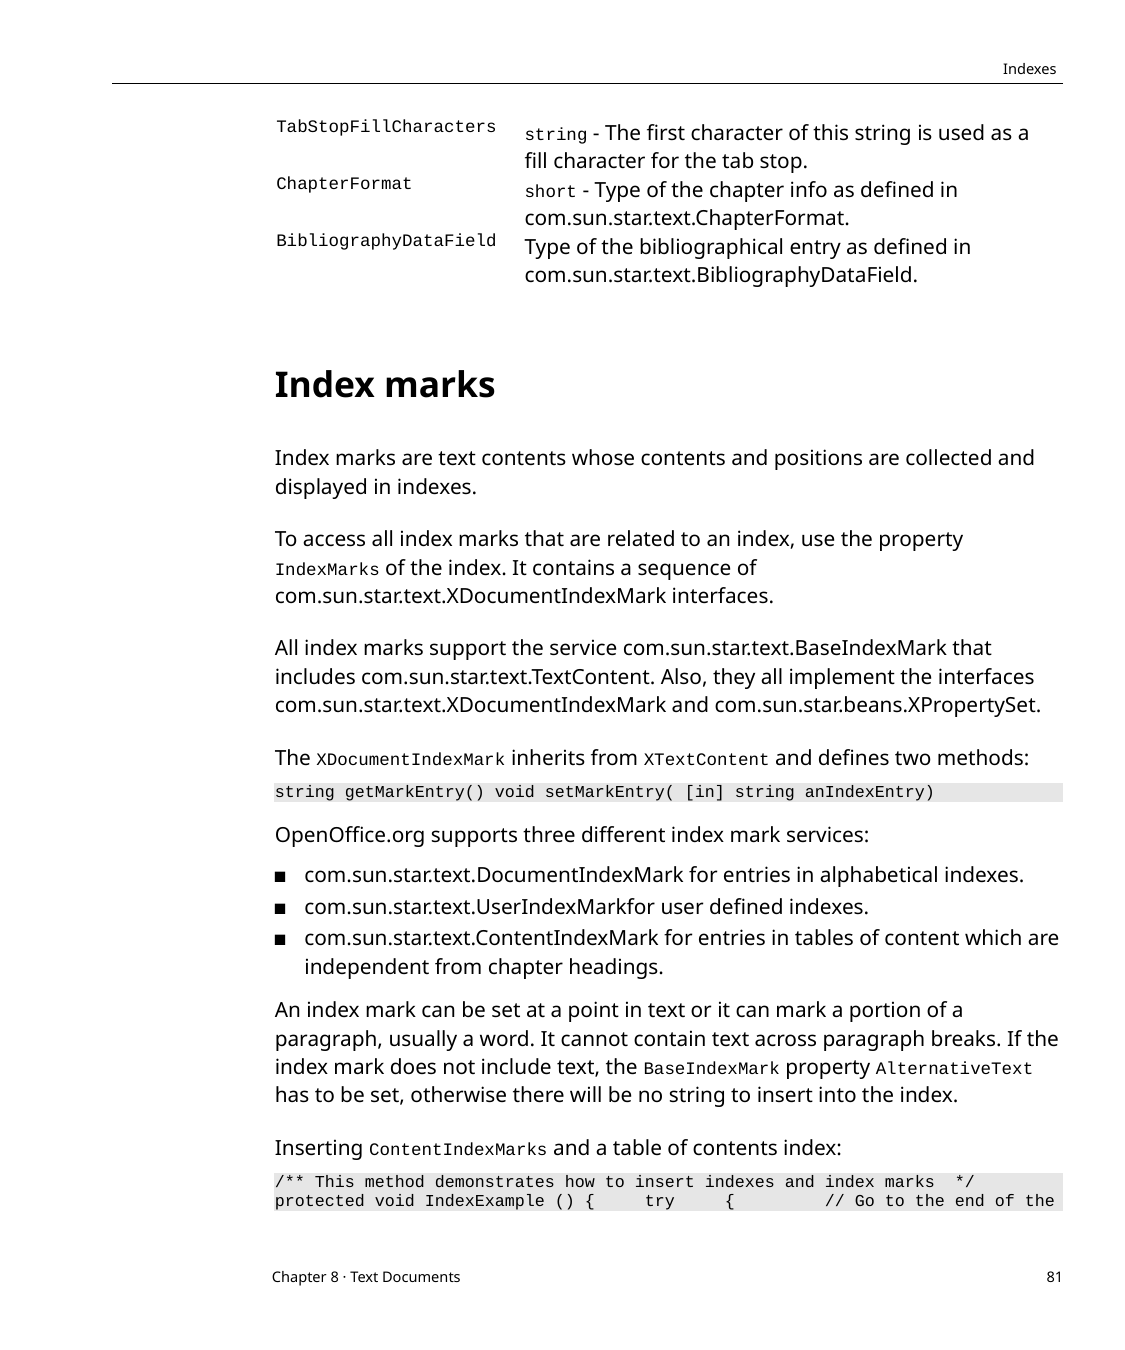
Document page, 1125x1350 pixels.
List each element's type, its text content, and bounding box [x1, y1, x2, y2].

list com.sun.star.text.DocumentIndexMark for entries in alphabetical indexes. [274, 860, 1063, 889]
table_cell BibliographyDataField [276, 232, 524, 289]
text Index marks are text contents whose contents and positions are collected and displayed in indexes. [274, 443, 1063, 500]
text An index mark can be set at a point in text or it can mark a portion of a paragraph, usually a word. It cannot contain text across paragraph breaks. If the index mark does not include text, the BaseIndexMark property AlternativeText has to be set, otherwise there will be no string to insert into the index. [274, 995, 1063, 1109]
text OpenOffice.org supports three different index mark services: [274, 820, 1063, 848]
table_cell TabStopFillCharacters [276, 118, 524, 175]
text Inserting ContentIndexMarks and a table of contents index: [274, 1133, 1063, 1161]
list com.sun.star.text.UserIndexMarkfor user defined indexes. [274, 892, 1063, 920]
table_cell string - The first character of this string is used as a fill character for the tab stop. [524, 118, 1063, 175]
text To access all index marks that are related to an index, use the property IndexMarks of the index. It contains a sequence of com.sun.star.text.XDocumentIndexMark interfaces. [274, 524, 1063, 609]
text string getMarkEntry() void setMarkEntry( [in] string anIndexEntry) [274, 783, 1063, 802]
table_cell ChapterFormat [276, 175, 524, 232]
text All index marks support the service com.sun.star.text.BaseIndexMark that includes com.sun.star.text.TextContent. Also, they all implement the interfaces com.sun.star.text.XDocumentIndexMark and com.sun.star.beans.XPropertySet. [274, 633, 1063, 719]
subtitle Index marks [274, 359, 1063, 408]
text The XDocumentIndexMark inherits from XTextContent and defines two methods: [274, 743, 1063, 771]
table_cell short - Type of the chapter info as defined in com.sun.star.text.ChapterFormat. [524, 175, 1063, 232]
table_cell Type of the bibliographical entry as defined in com.sun.star.text.BibliographyDataField. [524, 232, 1063, 289]
list com.sun.star.text.ContentIndexMark for entries in tables of content which are independent from chapter headings. [274, 923, 1063, 980]
text /** This method demonstrates how to insert indexes and index marks */ protected void IndexExample () { try { // Go to the end of the [274, 1173, 1063, 1211]
